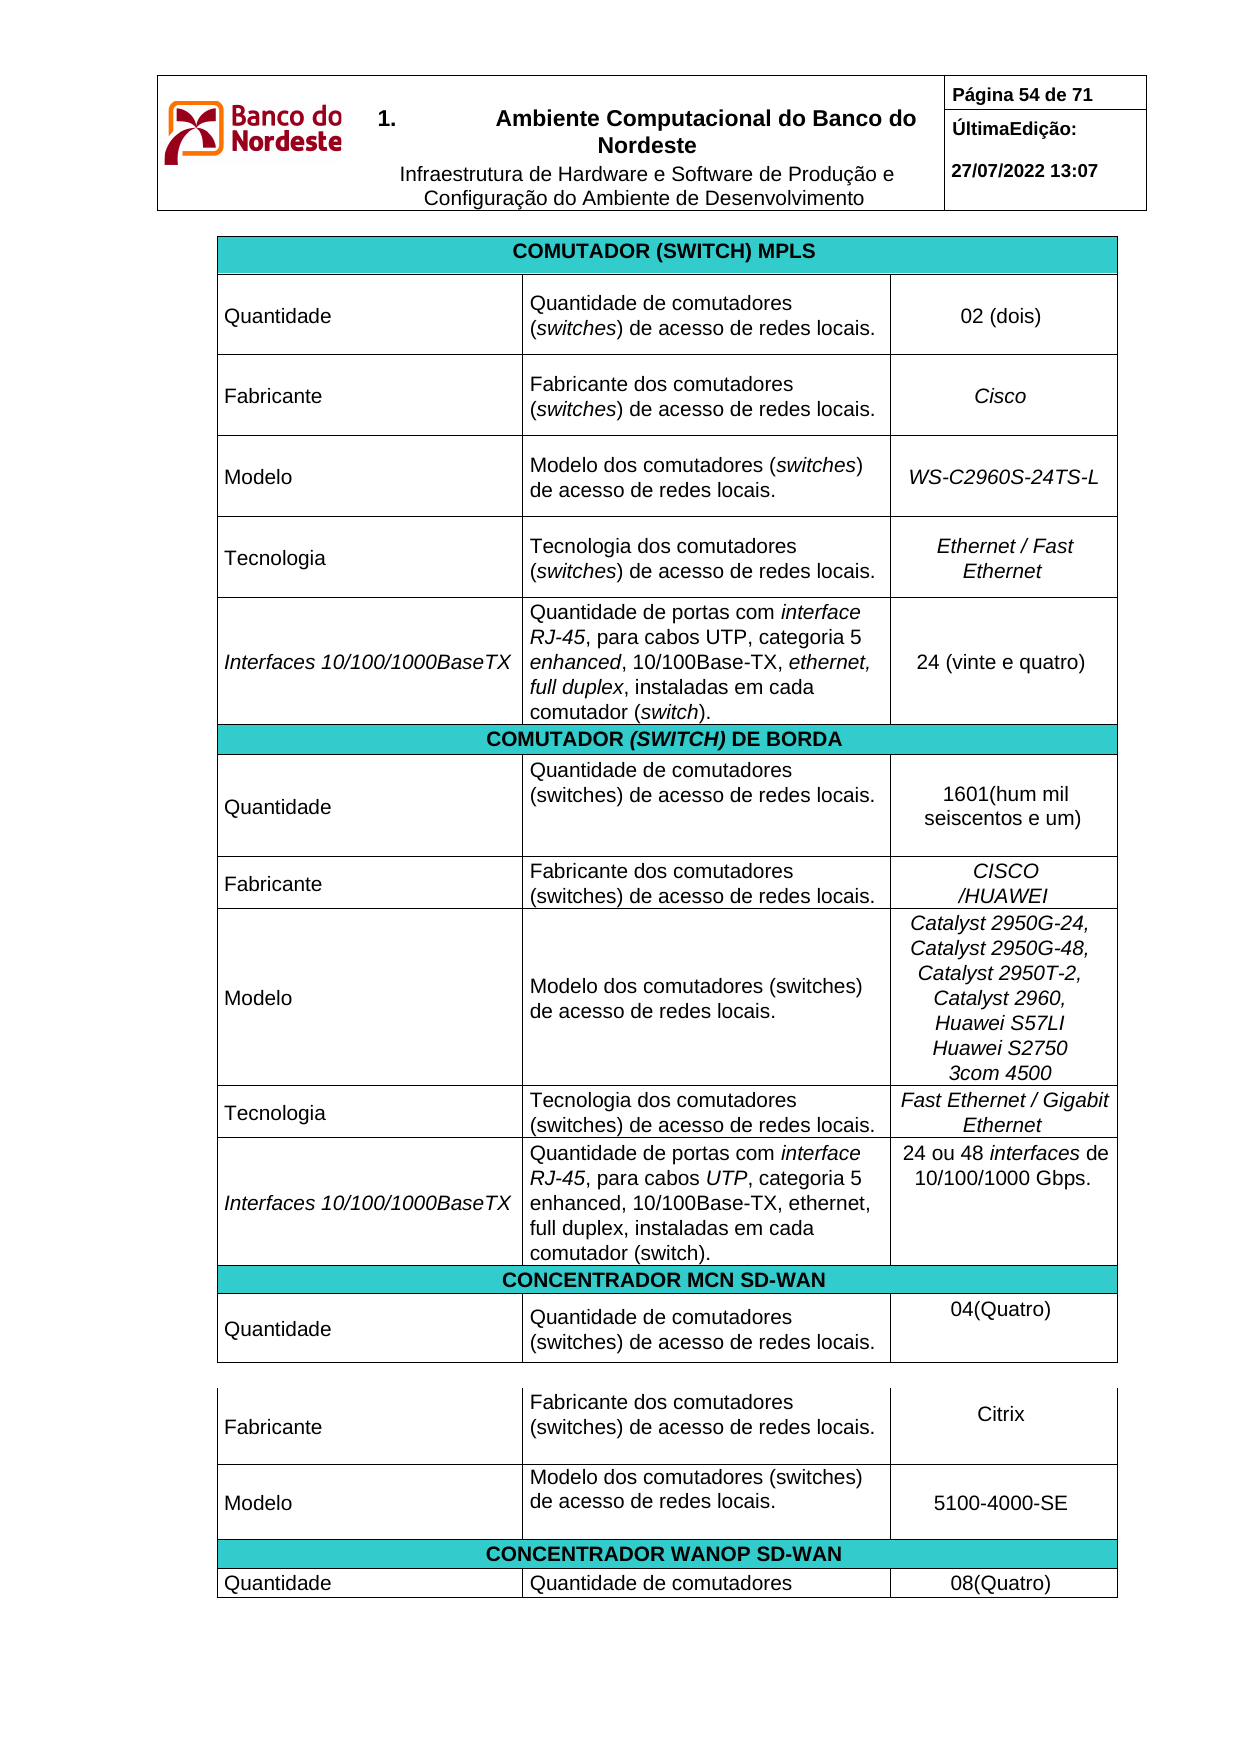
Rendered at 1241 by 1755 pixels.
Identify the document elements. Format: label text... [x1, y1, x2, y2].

table_cell Quantidade [218, 275, 522, 354]
table_cell Quantidade [218, 1294, 522, 1362]
table_cell Tecnologia [218, 517, 522, 597]
table_cell Quantidade [218, 1569, 522, 1597]
table_cell Ethernet / Fast Ethernet [891, 517, 1117, 597]
table_cell Interfaces 10/100/1000BaseTX [218, 1138, 522, 1264]
table_cell Fabricante [218, 857, 522, 908]
table_cell Quantidade de comutadores (switches) de acesso de redes locais. [523, 755, 890, 856]
table_cell Modelo dos comutadores (switches) de acesso de redes locais. [523, 909, 890, 1085]
table_cell Fast Ethernet / Gigabit Ethernet [891, 1086, 1117, 1137]
table_cell CISCO /HUAWEI [891, 857, 1117, 908]
table_cell Modelo [218, 909, 522, 1085]
table_cell 5100-4000-SE [891, 1465, 1117, 1539]
table_header Citrix [891, 1388, 1117, 1464]
table_cell 24 ou 48 interfaces de 10/100/1000 Gbps. [891, 1138, 1117, 1264]
table_cell Tecnologia dos comutadores (switches) de acesso de redes locais. [523, 1086, 890, 1137]
table_cell Quantidade de portas com interface RJ-45, para cabos UTP, categoria 5 enhanced, 10/100Base-TX, ethernet, full duplex, instaladas em cada comutador (switch). [523, 598, 890, 724]
table_cell 24 (vinte e quatro) [891, 598, 1117, 724]
table_cell Quantidade de comutadores [523, 1569, 890, 1597]
table_cell 08(Quatro) [891, 1569, 1117, 1597]
table_cell Tecnologia [218, 1086, 522, 1137]
table_cell Modelo dos comutadores (switches) de acesso de redes locais. [523, 1465, 890, 1539]
table_cell Modelo [218, 1465, 522, 1539]
table_cell 02 (dois) [891, 275, 1117, 354]
table_cell CONCENTRADOR MCN SD-WAN [218, 1266, 1117, 1293]
table_cell COMUTADOR (SWITCH) DE BORDA [218, 725, 1117, 754]
table_cell Quantidade de portas com interface RJ-45, para cabos UTP, categoria 5 enhanced, 10/100Base-TX, ethernet, full duplex, instaladas em cada comutador (switch). [523, 1138, 890, 1264]
table_cell Quantidade de comutadores (switches) de acesso de redes locais. [523, 1294, 890, 1362]
table_cell Fabricante [218, 355, 522, 435]
table_cell Fabricante dos comutadores (switches) de acesso de redes locais. [523, 355, 890, 435]
table_cell WS-C2960S-24TS-L [891, 436, 1117, 516]
table_cell Catalyst 2950G-24, Catalyst 2950G-48, Catalyst 2950T-2, Catalyst 2960, Huawei S57LI Huawei S2750 3com 4500 [891, 909, 1117, 1085]
table_cell Quantidade [218, 755, 522, 856]
table_cell COMUTADOR (SWITCH) MPLS [218, 237, 1117, 273]
table_cell Interfaces 10/100/1000BaseTX [218, 598, 522, 724]
table_cell Modelo dos comutadores (switches) de acesso de redes locais. [523, 436, 890, 516]
table_cell Fabricante dos comutadores (switches) de acesso de redes locais. [523, 857, 890, 908]
table_header Fabricante [218, 1388, 522, 1464]
table_cell Modelo [218, 436, 522, 516]
table_cell Quantidade de comutadores (switches) de acesso de redes locais. [523, 275, 890, 354]
table_header Fabricante dos comutadores (switches) de acesso de redes locais. [523, 1388, 890, 1464]
table_cell 04(Quatro) [891, 1294, 1117, 1362]
table_cell CONCENTRADOR WANOP SD-WAN [218, 1540, 1117, 1568]
table_cell Tecnologia dos comutadores (switches) de acesso de redes locais. [523, 517, 890, 597]
table_cell Cisco [891, 355, 1117, 435]
table_cell 1601(hum mil seiscentos e um) [891, 755, 1117, 856]
